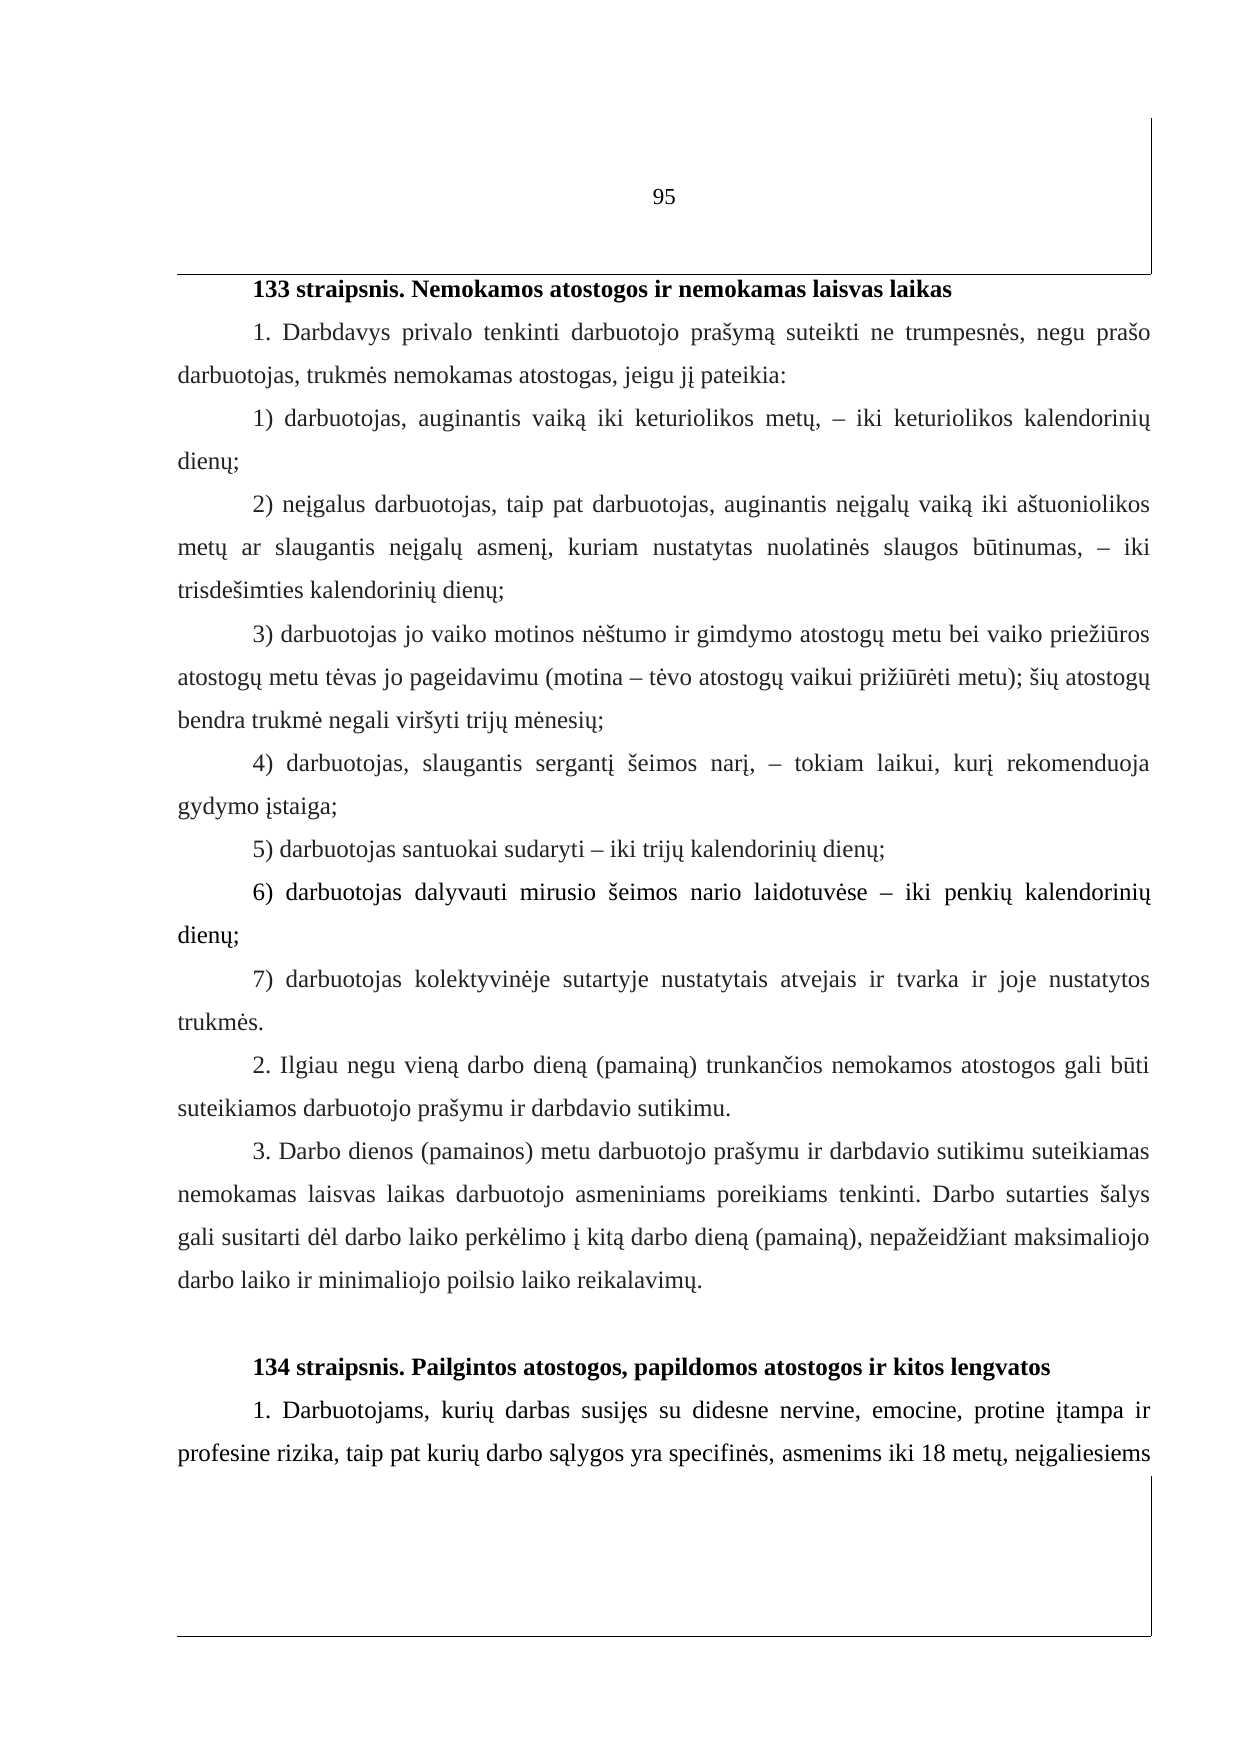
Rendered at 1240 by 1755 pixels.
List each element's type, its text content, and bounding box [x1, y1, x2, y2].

text 1. Darbdavys privalo tenkinti darbuotojo prašymą suteikti ne trumpesnės, negu prašo darbuotojas, trukmės nemokamas atostogas, jeigu jį pateikia: [177, 317, 1151, 389]
text 5) darbuotojas santuokai sudaryti – iki trijų kalendorinių dienų; [177, 834, 1151, 863]
text 3. Darbo dienos (pamainos) metu darbuotojo prašymu ir darbdavio sutikimu suteikiamas nemokamas laisvas laikas darbuotojo asmeniniams poreikiams tenkinti. Darbo sutarties šalys gali susitarti dėl darbo laiko perkėlimo į kitą darbo dieną (pamainą), nepažeidžiant maksimaliojo darbo laiko ir minimaliojo poilsio laiko reikalavimų. [177, 1136, 1151, 1294]
text 1. Darbuotojams, kurių darbas susijęs su didesne nervine, emocine, protine įtampa ir profesine rizika, taip pat kurių darbo sąlygos yra specifinės, asmenims iki 18 metų, neįgaliesiems [177, 1395, 1151, 1467]
text 134 straipsnis. Pailgintos atostogos, papildomos atostogos ir kitos lengvatos [177, 1352, 1151, 1381]
text 2) neįgalus darbuotojas, taip pat darbuotojas, auginantis neįgalų vaiką iki aštuoniolikos metų ar slaugantis neįgalų asmenį, kuriam nustatytas nuolatinės slaugos būtinumas, – iki trisdešimties kalendorinių dienų; [177, 489, 1151, 604]
text 7) darbuotojas kolektyvinėje sutartyje nustatytais atvejais ir tvarka ir joje nustatytos trukmės. [177, 964, 1151, 1036]
text 3) darbuotojas jo vaiko motinos nėštumo ir gimdymo atostogų metu bei vaiko priežiūros atostogų metu tėvas jo pageidavimu (motina – tėvo atostogų vaikui prižiūrėti metu); šių atostogų bendra trukmė negali viršyti trijų mėnesių; [177, 619, 1151, 734]
text 2. Ilgiau negu vieną darbo dieną (pamainą) trunkančios nemokamos atostogos gali būti suteikiamos darbuotojo prašymu ir darbdavio sutikimu. [177, 1050, 1151, 1122]
text 4) darbuotojas, slaugantis sergantį šeimos narį, – tokiam laikui, kurį rekomenduoja gydymo įstaiga; [177, 748, 1151, 820]
text 1) darbuotojas, auginantis vaiką iki keturiolikos metų, – iki keturiolikos kalendorinių dienų; [177, 403, 1151, 475]
text 6) darbuotojas dalyvauti mirusio šeimos nario laidotuvėse – iki penkių kalendorinių dienų; [177, 877, 1151, 949]
text 133 straipsnis. Nemokamos atostogos ir nemokamas laisvas laikas [177, 274, 1151, 302]
